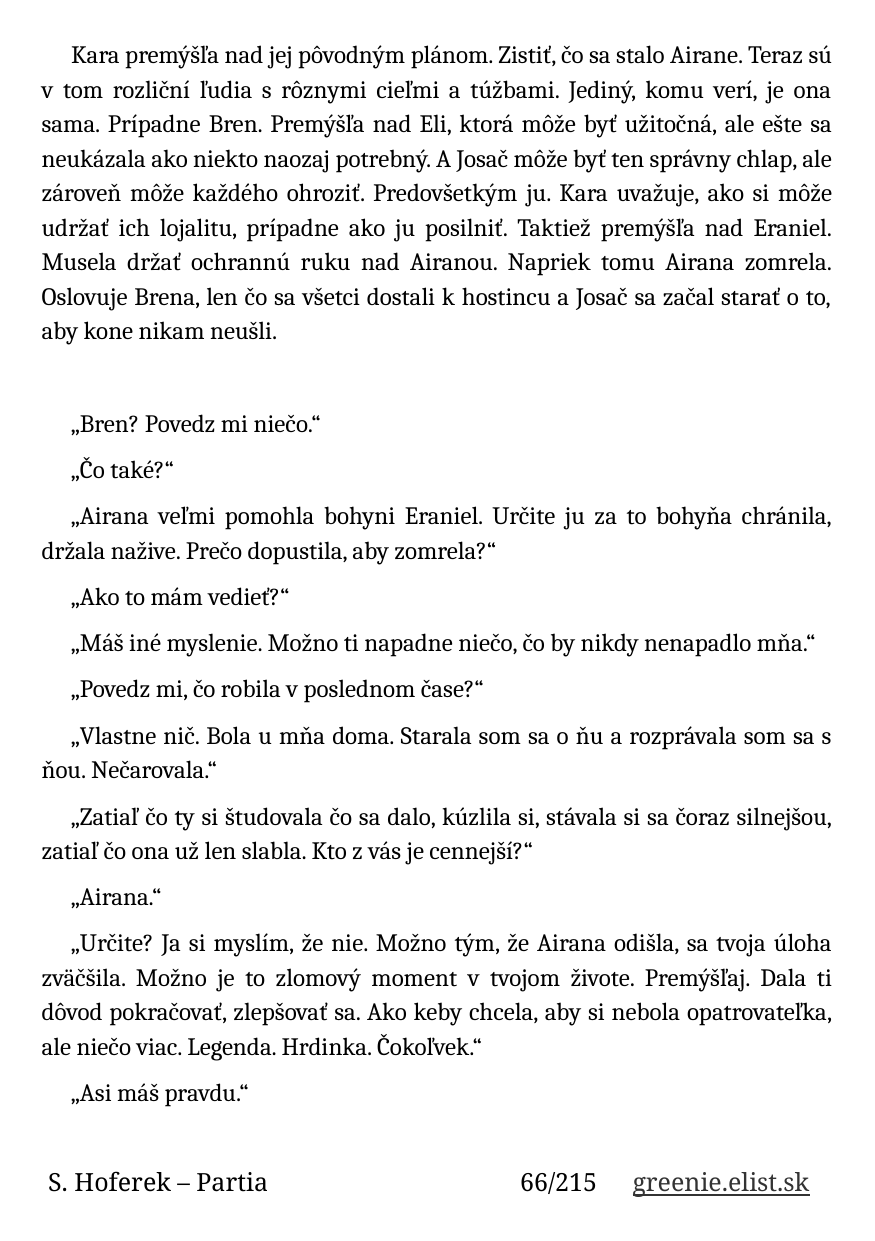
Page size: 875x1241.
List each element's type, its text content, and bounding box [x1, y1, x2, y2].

text „Bren? Povedz mi niečo.“ [41, 410, 833, 438]
text „Vlastne nič. Bola u mňa doma. Starala som sa o ňu a rozprávala som sa s ňou. Nečarovala.“ [41, 722, 833, 785]
text Kara premýšľa nad jej pôvodným plánom. Zistiť, čo sa stalo Airane. Teraz sú v tom rozliční ľudia s rôznymi cieľmi a túžbami. Jediný, komu verí, je ona sama. Prípadne Bren. Premýšľa nad Eli, ktorá môže byť užitočná, ale ešte sa neukázala ako niekto naozaj potrebný. A Josač môže byť ten správny chlap, ale zároveň môže každého ohroziť. Predovšetkým ju. Kara uvažuje, ako si môže udržať ich lojalitu, prípadne ako ju posilniť. Taktiež premýšľa nad Eraniel. Musela držať ochrannú ruku nad Airanou. Napriek tomu Airana zomrela. Oslovuje Brena, len čo sa všetci dostali k hostincu a Josač sa začal starať o to, aby kone nikam neušli. [41, 41, 833, 346]
text „Ako to mám vedieť?“ [41, 583, 833, 612]
text „Airana veľmi pomohla bohyni Eraniel. Určite ju za to bohyňa chránila, držala nažive. Prečo dopustila, aby zomrela?“ [41, 502, 833, 565]
text „Máš iné myslenie. Možno ti napadne niečo, čo by nikdy nenapadlo mňa.“ [41, 629, 833, 658]
text „Zatiaľ čo ty si študovala čo sa dalo, kúzlila si, stávala si sa čoraz silnejšou, zatiaľ čo ona už len slabla. Kto z vás je cennejší?“ [41, 802, 833, 866]
text „Čo také?“ [41, 456, 833, 485]
text „Airana.“ [41, 883, 833, 912]
text „Asi máš pravdu.“ [41, 1079, 833, 1108]
text „Určite? Ja si myslím, že nie. Možno tým, že Airana odišla, sa tvoja úloha zväčšila. Možno je to zlomový moment v tvojom živote. Premýšľaj. Dala ti dôvod pokračovať, zlepšovať sa. Ako keby chcela, aby si nebola opatrovateľka, ale niečo viac. Legenda. Hrdinka. Čokoľvek.“ [41, 929, 833, 1062]
text „Povedz mi, čo robila v poslednom čase?“ [41, 675, 833, 704]
